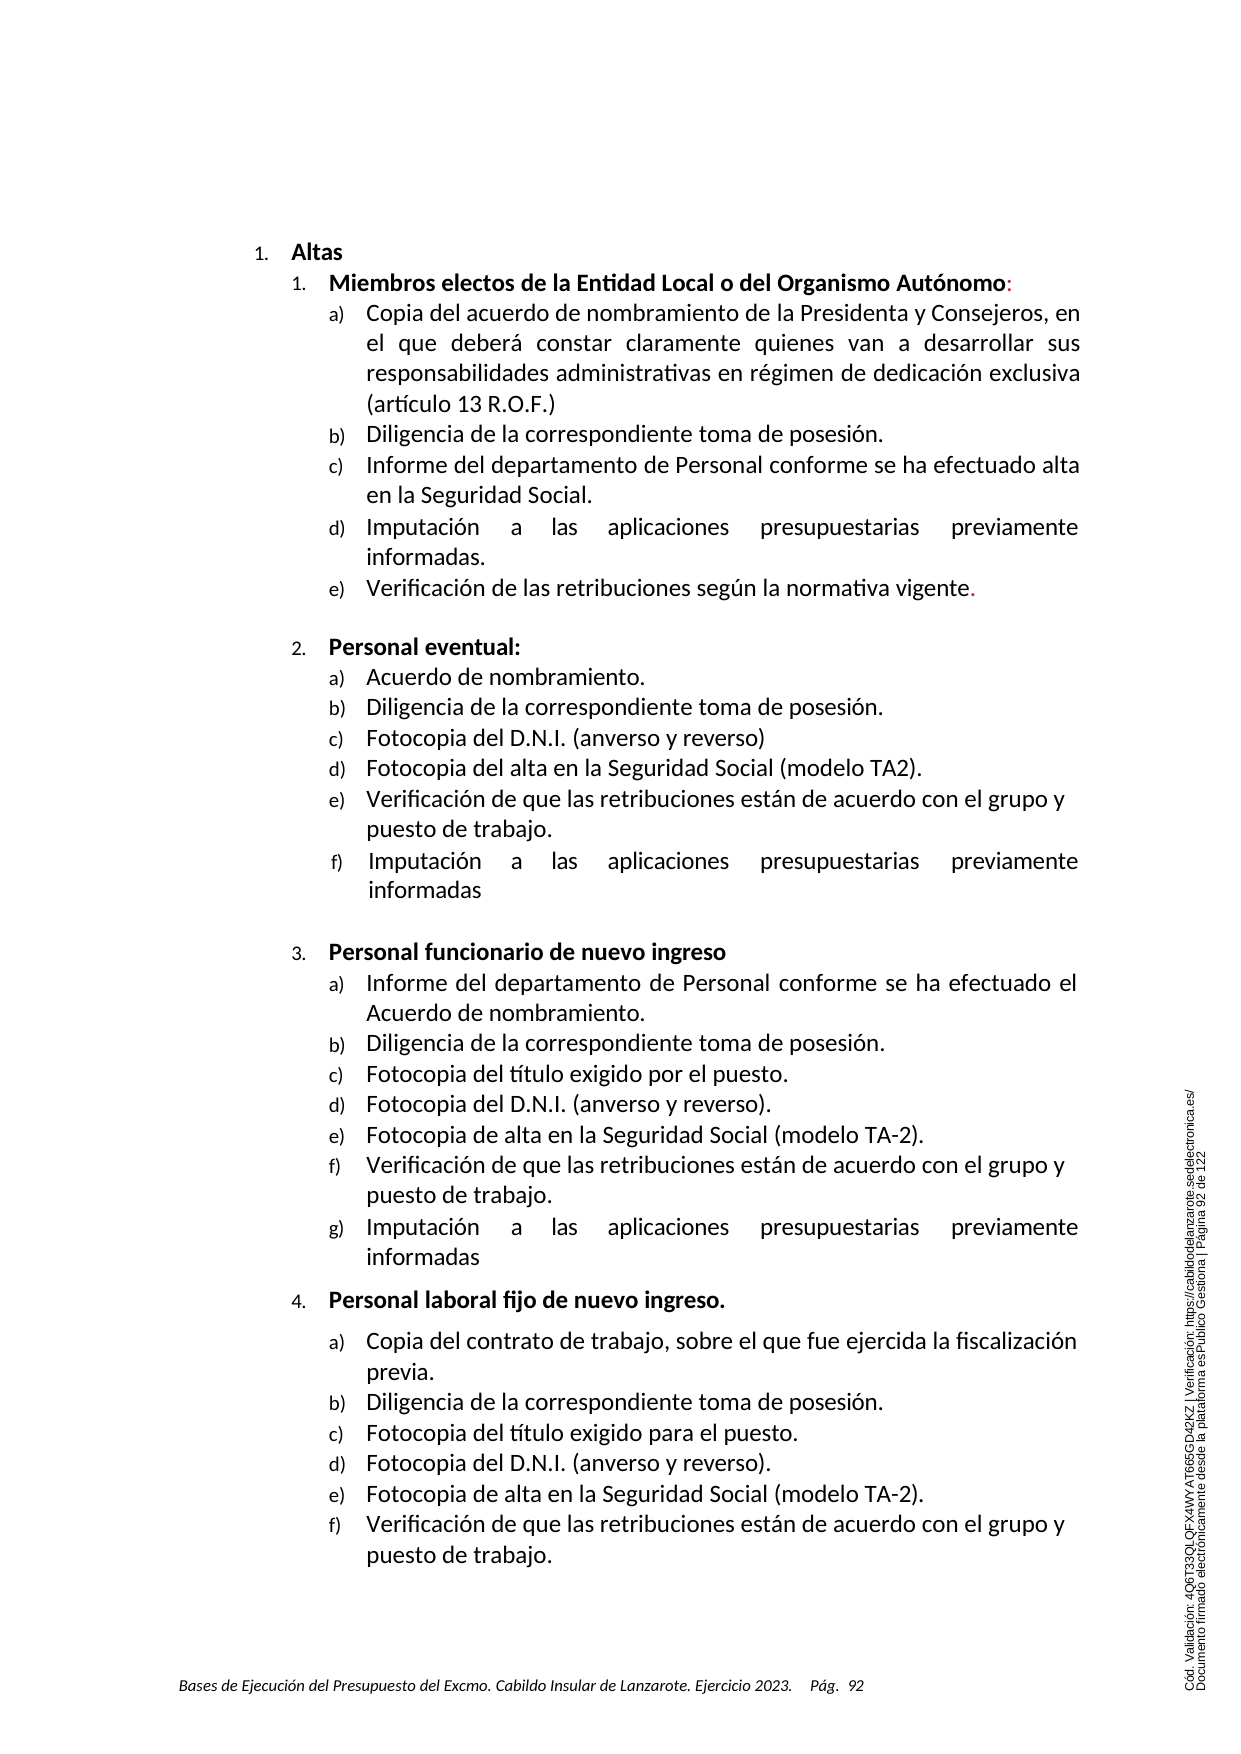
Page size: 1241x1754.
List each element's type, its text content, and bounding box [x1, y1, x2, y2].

text d) [329, 516, 348, 539]
text previamente [951, 513, 1082, 541]
text 2. [291, 637, 309, 660]
text informadas. [366, 541, 524, 571]
text e) [329, 577, 348, 601]
text el que deberá constar claramente quienes van a desarrollar sus responsabilidades administrativas en régimen de dedicación exclusiva (artículo 13 R.O.F.) [366, 327, 1081, 419]
text las [551, 847, 581, 874]
text a [511, 847, 524, 874]
text Verificación de que las retribuciones están de acuerdo con el grupo y puesto de trabajo. [366, 1149, 1082, 1210]
text Personal laboral fijo de nuevo ingreso. [329, 1286, 1082, 1314]
text presupuestarias [760, 513, 924, 541]
text a) [329, 972, 347, 996]
text las [551, 1213, 581, 1241]
text Personal funcionario de nuevo ingreso [329, 939, 729, 966]
text Imputación a [366, 513, 524, 541]
text informadas [327, 875, 481, 905]
text b) [329, 425, 348, 448]
text d) [329, 1092, 348, 1118]
text b) [329, 1033, 348, 1057]
text presupuestarias [760, 1213, 924, 1241]
text las [551, 513, 581, 541]
text Imputación [366, 1213, 484, 1241]
text aplicaciones [607, 847, 733, 874]
text Cód. Validación: 4Q6T33QLQFX4WYAT665GD42KZ | Verificación: https://cabildodelanzarote.sedelectronica.es/ Documento firmado electrónicamente desde la plataforma esPublico Gestiona | Página 92 de 122 [1183, 1073, 1208, 1694]
text a) [329, 303, 347, 326]
text previamente [951, 847, 1082, 874]
list Acuerdo de nombramiento. [329, 661, 1081, 691]
list Diligencia de la correspondiente toma de posesión. [329, 692, 1081, 722]
text e) [329, 1123, 348, 1148]
text informadas [366, 1241, 484, 1271]
text previamente [951, 1213, 1082, 1241]
text 3. [291, 942, 309, 965]
list Fotocopia del D.N.I. (anverso y reverso) [329, 722, 1081, 752]
text Fotocopia del D.N.I. (anverso y reverso). [366, 1088, 1082, 1119]
list Diligencia de la correspondiente toma de posesión. [329, 1387, 1082, 1417]
text c) [329, 453, 348, 478]
text Personal eventual: [329, 633, 1081, 661]
list Verificación de que las retribuciones están de acuerdo con el grupo y puesto de trabajo. [329, 1508, 1080, 1569]
text Acuerdo de nombramiento. [366, 997, 1082, 1027]
text Diligencia de la correspondiente toma de posesión. Fotocopia del título exigido por el puesto. [366, 1027, 979, 1088]
text presupuestarias [760, 847, 924, 874]
text a [511, 1213, 524, 1241]
text Fotocopia de alta en la Seguridad Social (modelo TA-2). [366, 1119, 1082, 1149]
text Copia del acuerdo de nombramiento de la Presidenta y Consejeros, en [366, 299, 1083, 327]
list Copia del contrato de trabajo, sobre el que fue ejercida la fiscalización previa. [329, 1326, 1080, 1387]
text f) [329, 1153, 348, 1179]
list Fotocopia de alta en la Seguridad Social (modelo TA-2). [329, 1478, 1082, 1508]
list Fotocopia del título exigido para el puesto. [329, 1417, 1082, 1447]
text g) [329, 1216, 347, 1240]
list Verificación de que las retribuciones están de acuerdo con el grupo y puesto de trabajo. [329, 783, 1080, 844]
list Fotocopia del D.N.I. (anverso y reverso). [329, 1447, 1082, 1478]
list Fotocopia del alta en la Seguridad Social (modelo TA2). [329, 752, 1081, 783]
text c) [329, 1062, 348, 1087]
text aplicaciones [607, 513, 733, 541]
text Informe del departamento de Personal conforme se ha efectuado alta en la Seguridad Social. [366, 449, 1080, 510]
text 4. [291, 1289, 309, 1313]
text Diligencia de la correspondiente toma de posesión. [366, 419, 1083, 449]
text Bases de Ejecución del Presupuesto del Excmo. Cabildo Insular de Lanzarote. Ejercicio 2023. Pág. 92 [179, 1676, 868, 1695]
text 1. [291, 272, 309, 295]
text f) Imputación [327, 847, 482, 874]
text Verificación de las retribuciones según la normativa vigente. [366, 574, 979, 602]
text aplicaciones [607, 1213, 733, 1241]
text 1. Altas [254, 238, 346, 266]
text Informe del departamento de Personal conforme se ha efectuado el [366, 969, 1082, 997]
text Miembros electos de la Entidad Local o del Organismo Autónomo: [329, 269, 1016, 296]
